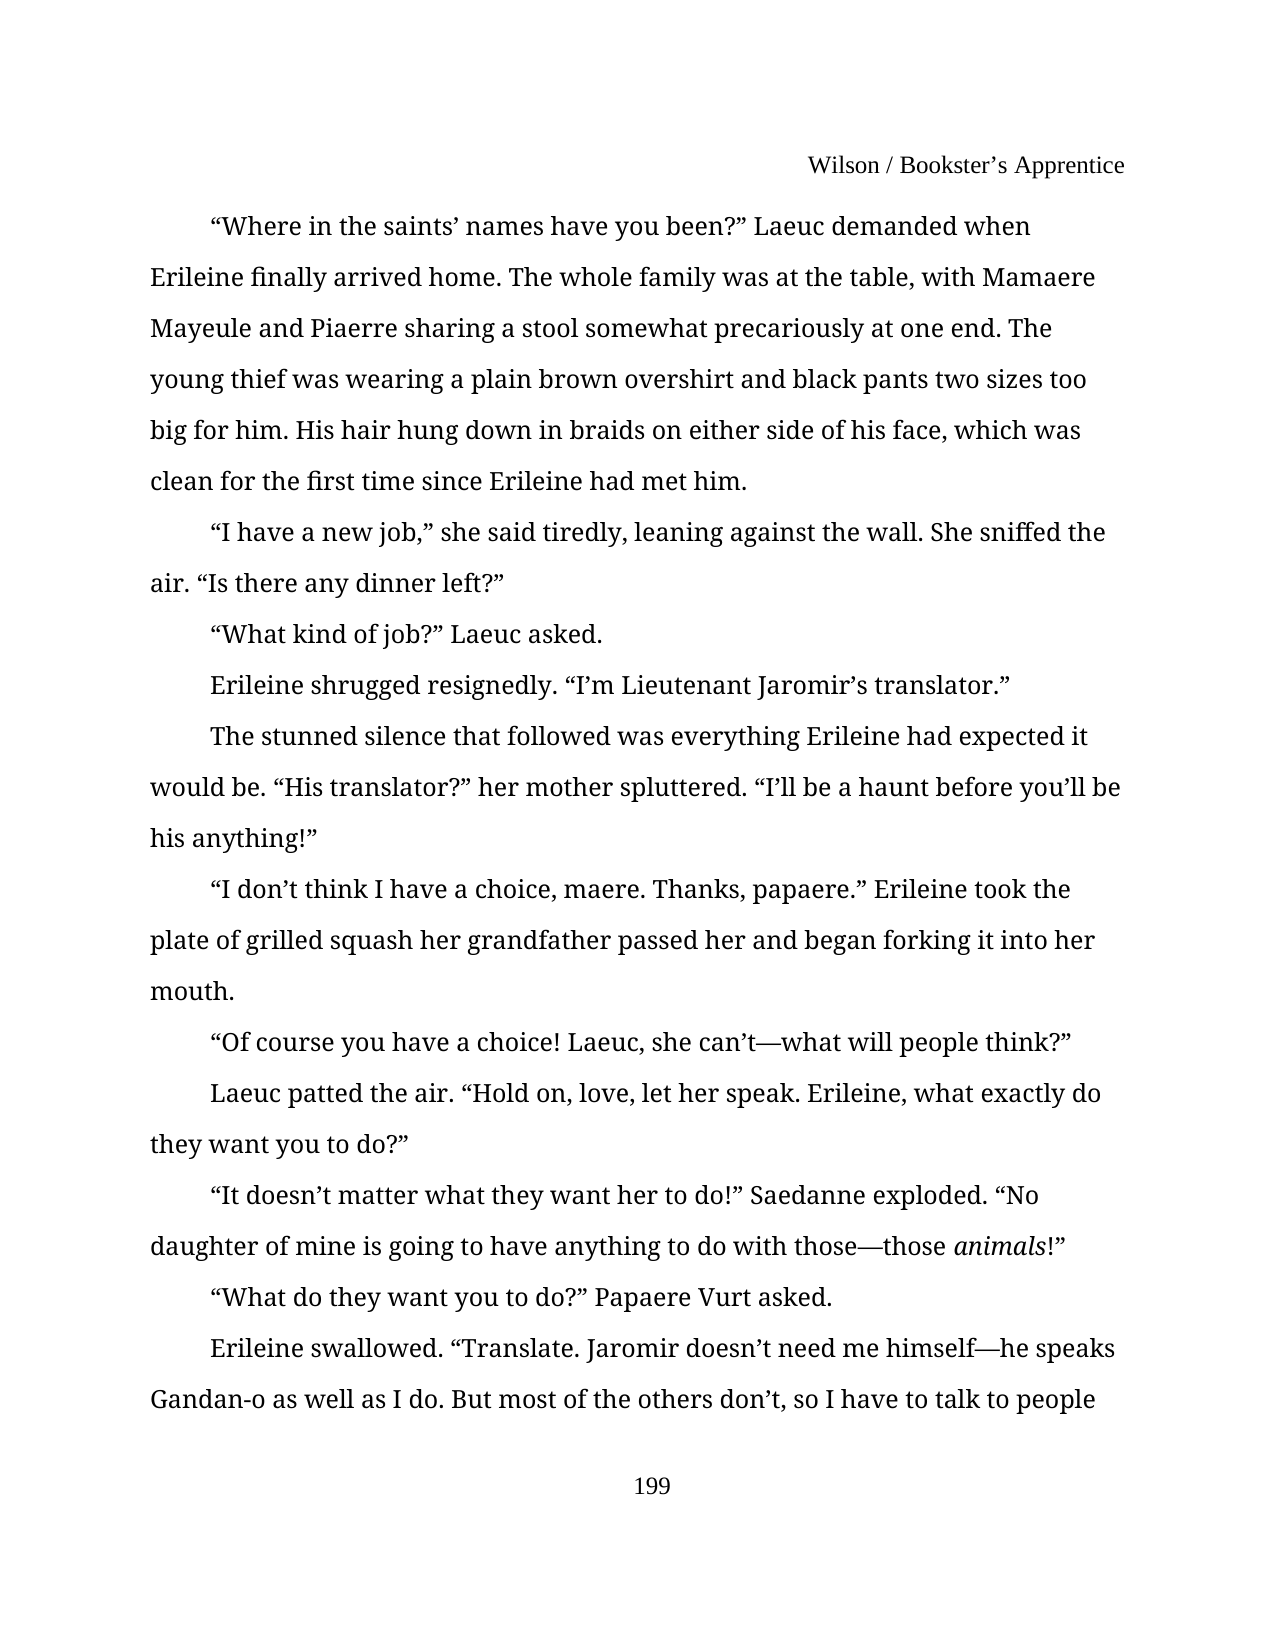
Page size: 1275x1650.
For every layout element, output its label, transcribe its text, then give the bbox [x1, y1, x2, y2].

text Erileine shrugged resignedly. “I’m Lieutenant Jaromir’s translator.” [150, 668, 1125, 702]
text “Of course you have a choice! Laeuc, she can’t—what will people think?” [150, 1025, 1125, 1059]
text Erileine swallowed. “Translate. Jaromir doesn’t need me himself—he speaks Gandan-o as well as I do. But most of the others don’t, so I have to talk to people [150, 1331, 1125, 1416]
text “Where in the saints’ names have you been?” Laeuc demanded when Erileine finally arrived home. The whole family was at the table, with Mamaere Mayeule and Piaerre sharing a stool somewhat precariously at one end. The young thief was wearing a plain brown overshirt and black pants two sizes too big for him. His hair hung down in braids on either side of his face, which was clean for the first time since Erileine had met him. [150, 208, 1125, 497]
text “I have a new job,” she said tiredly, leaning against the wall. She sniffed the air. “Is there any dinner left?” [150, 514, 1125, 599]
text Laeuc patted the air. “Hold on, love, let her speak. Erileine, what exactly do they want you to do?” [150, 1076, 1125, 1161]
text “What kind of job?” Laeuc asked. [150, 617, 1125, 651]
text “It doesn’t matter what they want her to do!” Saedanne exploded. “No daughter of mine is going to have anything to do with those—those animals!” [150, 1178, 1125, 1263]
text “I don’t think I have a choice, maere. Thanks, papaere.” Erileine took the plate of grilled squash her grandfather passed her and began forking it into her mouth. [150, 872, 1125, 1008]
text “What do they want you to do?” Papaere Vurt asked. [150, 1280, 1125, 1314]
text The stunned silence that followed was everything Erileine had expected it would be. “His translator?” her mother spluttered. “I’ll be a haunt before you’ll be his anything!” [150, 719, 1125, 855]
